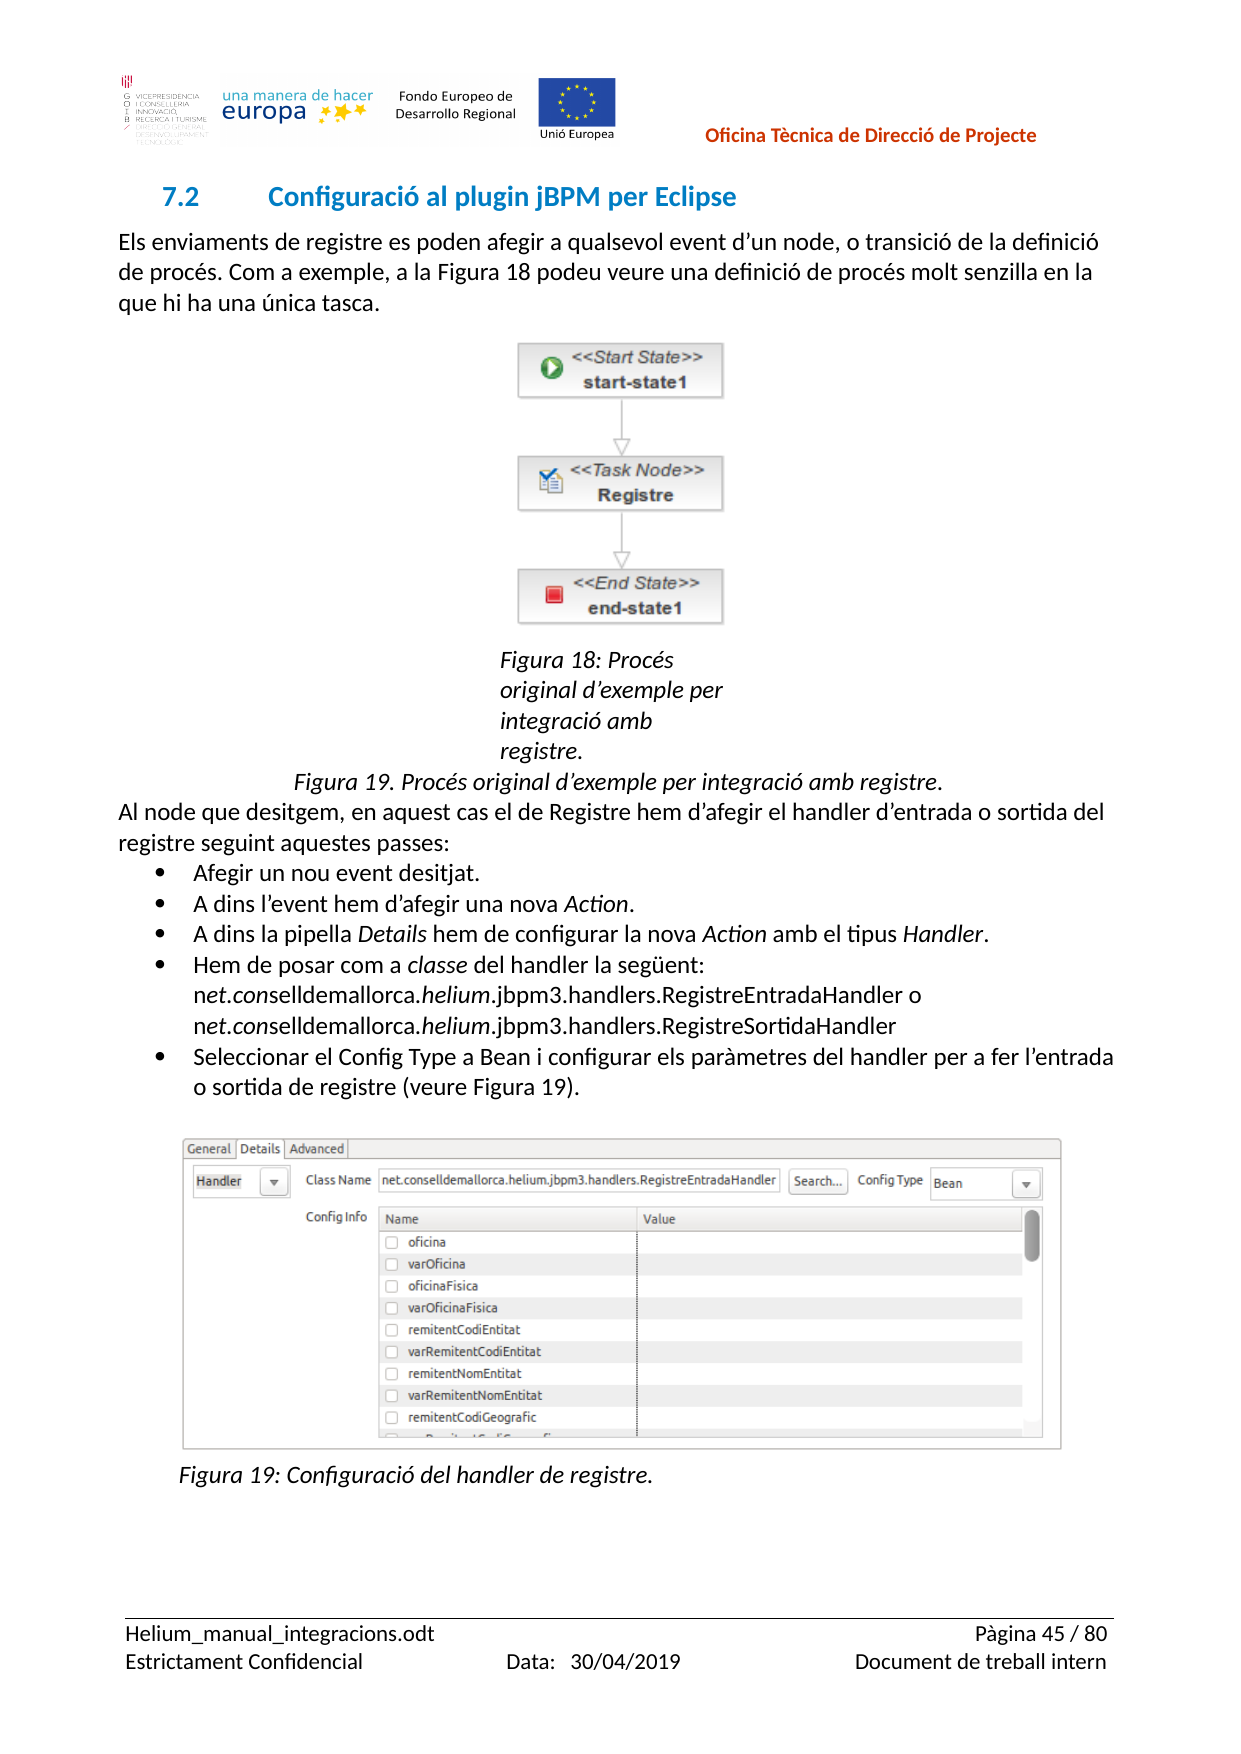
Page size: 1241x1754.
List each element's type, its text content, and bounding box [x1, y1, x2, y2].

list A dins l’event hem d’afegir una nova Action. [156, 888, 1122, 919]
picture [219, 73, 621, 147]
text Els enviaments de registre es poden afegir a qualsevol event d’un node, o transició de la definició de procés. Com a exemple, a la Figura 18 podeu veure una definició de procés molt senzilla en la que hi ha una única tasca. [118, 226, 1122, 317]
text Al node que desitgem, en aquest cas el de Registre hem d’afegir el handler d’entrada o sortida del registre seguint aquestes passes: [118, 797, 1122, 858]
text Figura 18: Procés original d’exemple per integració amb registre. [500, 638, 742, 766]
text Figura 19: Configuració del handler de registre. [179, 1453, 1064, 1489]
list Afegir un nou event desitjat. [156, 858, 1122, 888]
list Seleccionar el Config Type a Bean i configurar els paràmetres del handler per a fer l’entrada o sortida de registre (veure Figura 19). [156, 1041, 1122, 1102]
list A dins la pipella Details hem de configurar la nova Action amb el tipus Handler. [156, 919, 1122, 949]
list Hem de posar com a classe del handler la següent: net.conselldemallorca.helium.jbpm3.handlers.RegistreEntradaHandler o net.conselldemallorca.helium.jbpm3.handlers.RegistreSortidaHandler [156, 949, 1122, 1041]
picture [118, 73, 213, 147]
text Figura 19. Procés original d’exemple per integració amb registre. [118, 766, 1122, 797]
subtitle Configuració al plugin jBPM per Eclipse [155, 178, 1122, 213]
picture [499, 330, 742, 638]
picture [178, 1135, 1065, 1453]
